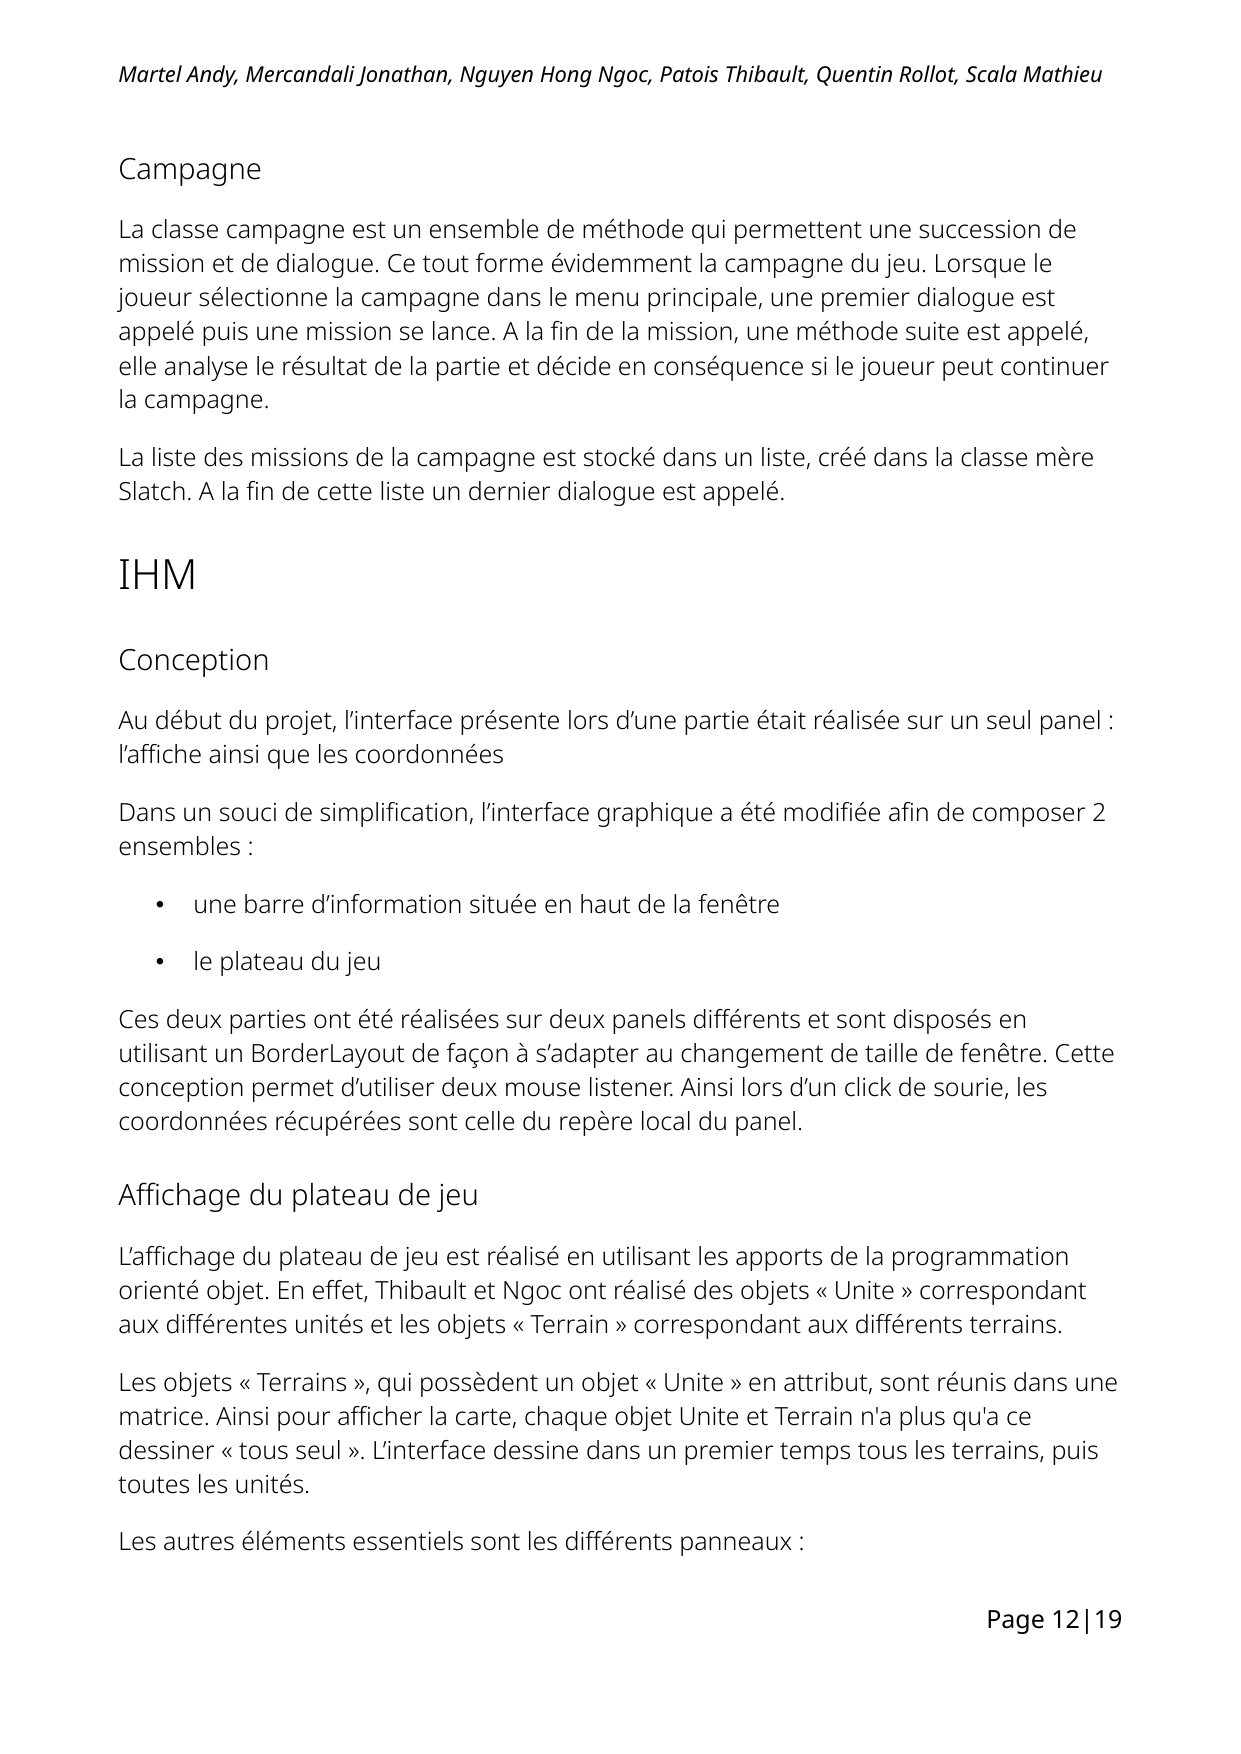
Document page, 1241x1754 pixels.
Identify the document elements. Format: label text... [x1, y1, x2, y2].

subtitle Affichage du plateau de jeu [118, 1174, 1122, 1214]
subtitle Conception [118, 639, 1122, 679]
text La classe campagne est un ensemble de méthode qui permettent une succession de mission et de dialogue. Ce tout forme évidemment la campagne du jeu. Lorsque le joueur sélectionne la campagne dans le menu principale, une premier dialogue est appelé puis une mission se lance. A la fin de la mission, une méthode suite est appelé, elle analyse le résultat de la partie et décide en conséquence si le joueur peut continuer la campagne. [118, 212, 1122, 416]
subtitle IHM [118, 545, 1122, 601]
list une barre d’information située en haut de la fenêtre [156, 886, 1122, 920]
text La liste des missions de la campagne est stocké dans un liste, créé dans la classe mère Slatch. A la fin de cette liste un dernier dialogue est appelé. [118, 440, 1122, 508]
text Les objets « Terrains », qui possèdent un objet « Unite » en attribut, sont réunis dans une matrice. Ainsi pour afficher la carte, chaque objet Unite et Terrain n'a plus qu'a ce dessiner « tous seul ». L’interface dessine dans un premier temps tous les terrains, puis toutes les unités. [118, 1364, 1122, 1500]
text Ces deux parties ont été réalisées sur deux panels différents et sont disposés en utilisant un BorderLayout de façon à s’adapter au changement de taille de fenêtre. Cette conception permet d’utiliser deux mouse listener. Ainsi lors d’un click de sourie, les coordonnées récupérées sont celle du repère local du panel. [118, 1001, 1122, 1138]
list le plateau du jeu [156, 944, 1122, 978]
text L’affichage du plateau de jeu est réalisé en utilisant les apports de la programmation orienté objet. En effet, Thibault et Ngoc ont réalisé des objets « Unite » correspondant aux différentes unités et les objets « Terrain » correspondant aux différents terrains. [118, 1238, 1122, 1341]
text Au début du projet, l’interface présente lors d’une partie était réalisée sur un seul panel : l’affiche ainsi que les coordonnées [118, 703, 1122, 771]
text Les autres éléments essentiels sont les différents panneaux : [118, 1524, 1122, 1558]
subtitle Campagne [118, 148, 1122, 188]
text Dans un souci de simplification, l’interface graphique a été modifiée afin de composer 2 ensembles : [118, 794, 1122, 863]
